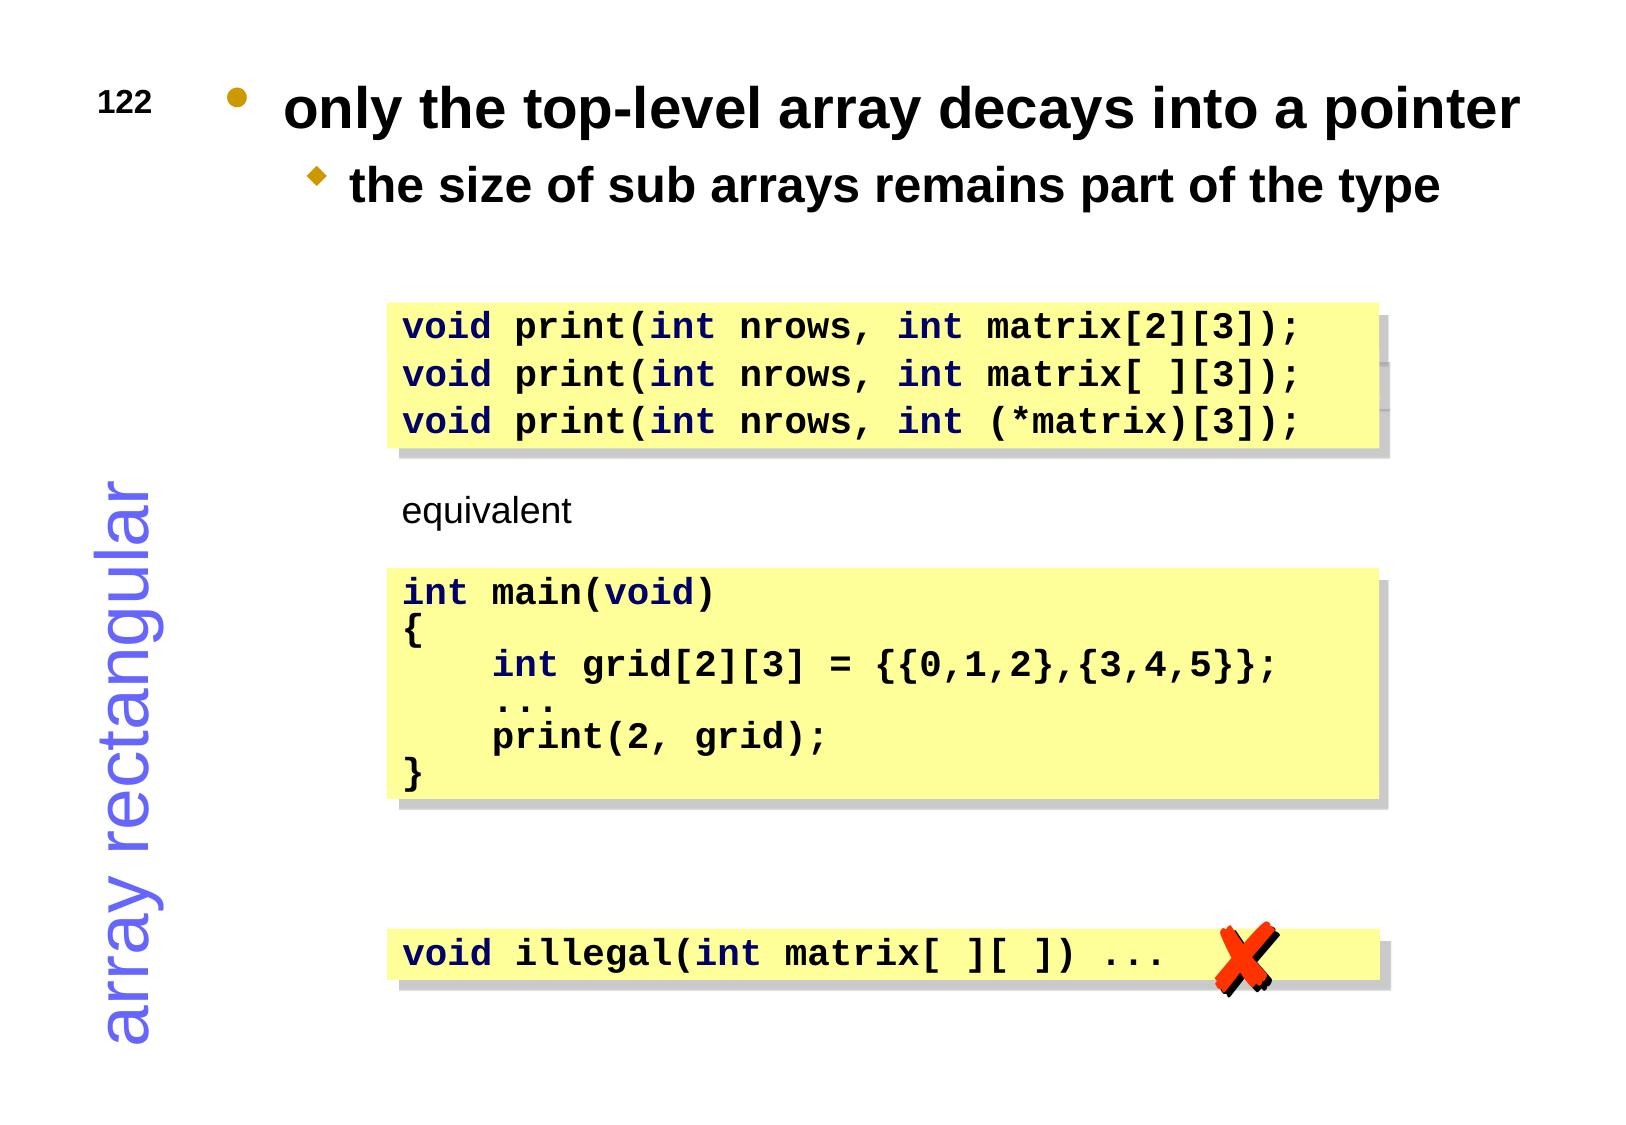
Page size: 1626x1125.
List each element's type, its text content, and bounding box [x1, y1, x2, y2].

text_box void illegal(int matrix[ ][ ]) ... [387, 928, 1189, 980]
text_box void print(int nrows, int matrix[2][3]); [386, 302, 1380, 349]
text_box void print(int nrows, int matrix[ ][3]); [386, 349, 1380, 397]
text_box int main(void) { int grid[2][3] = {{0,1,2},{3,4,5}}; ... print(2, grid); } [386, 567, 1380, 799]
list only the top-level array decays into a pointer the size of sub arrays remains part of the type [212, 62, 1550, 1063]
title array rectangular [50, 187, 188, 1063]
text_box void print(int nrows, int (*matrix)[3]); [386, 397, 1380, 449]
text_box equivalent [386, 478, 671, 539]
text_box  [1189, 869, 1391, 1035]
